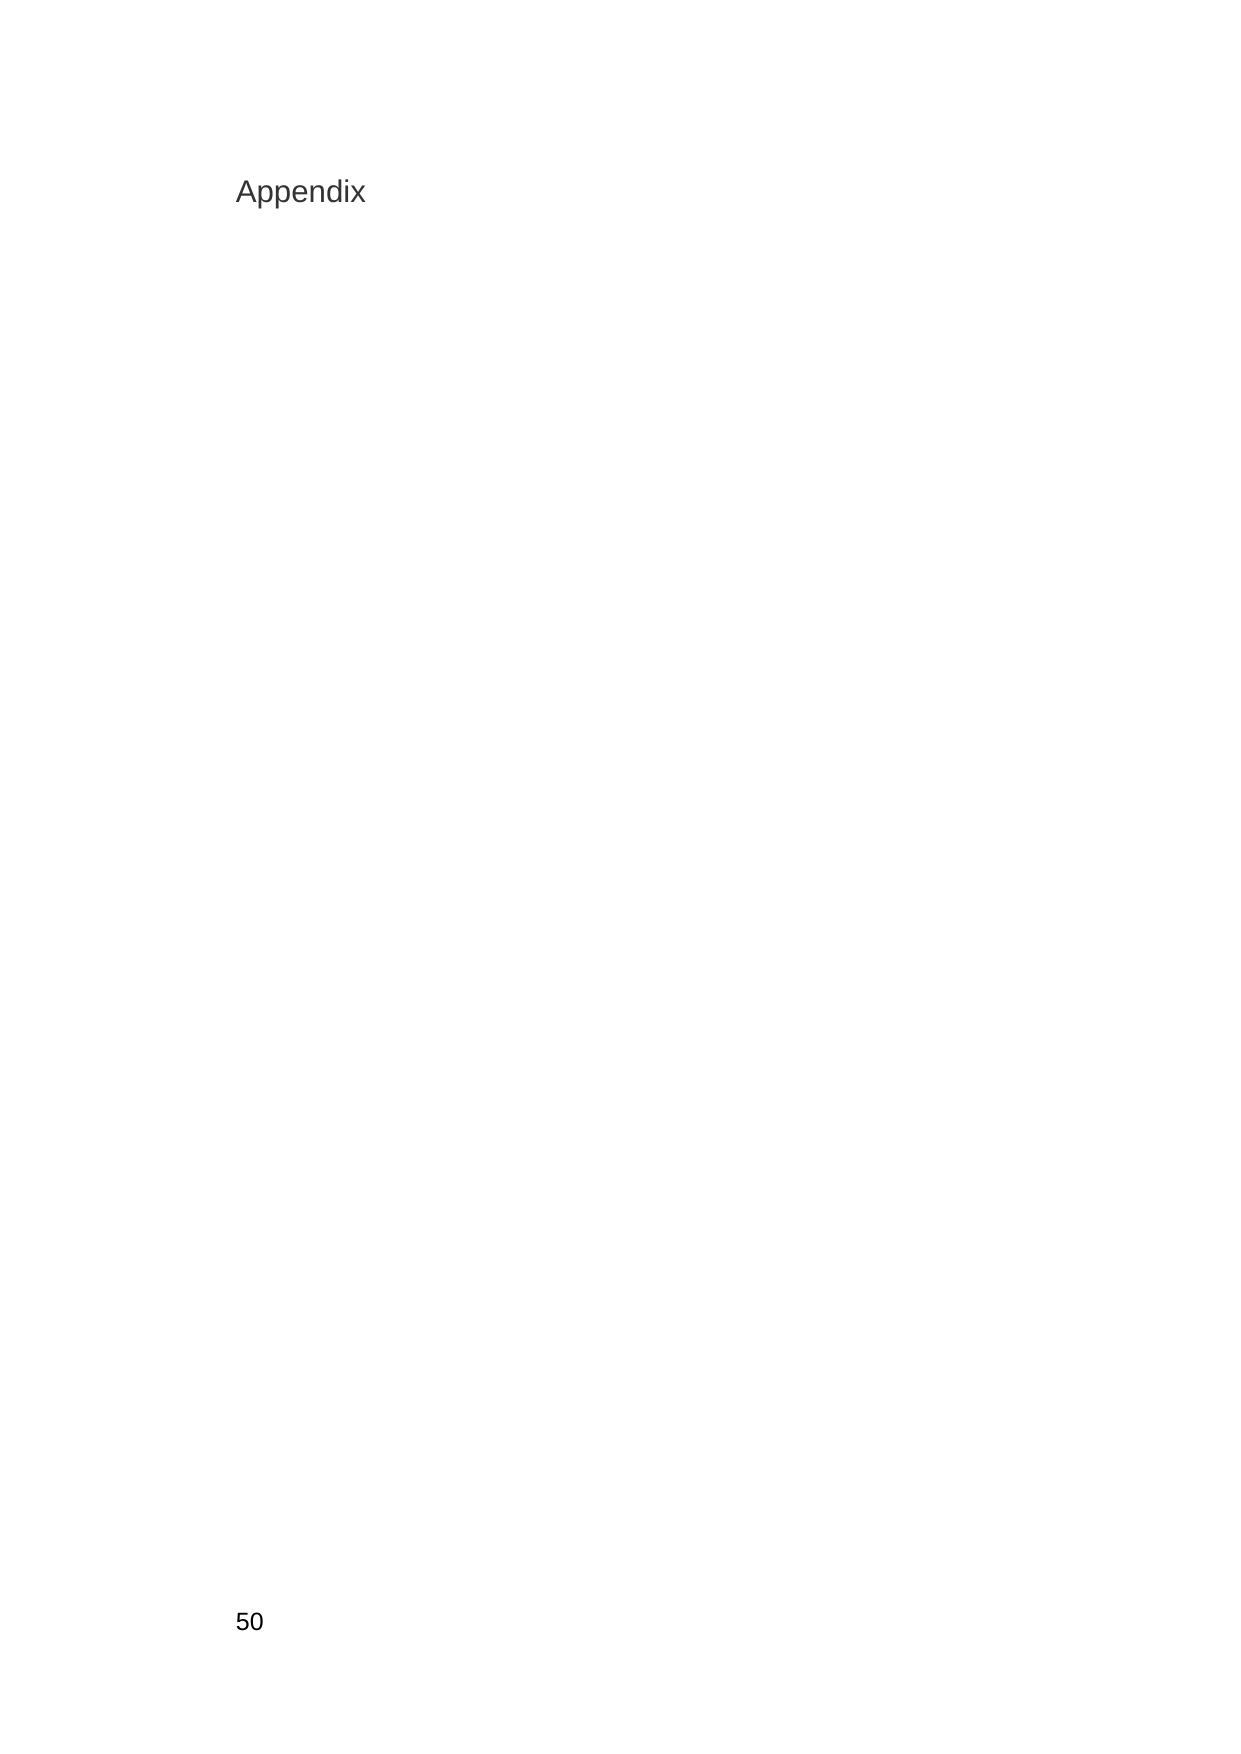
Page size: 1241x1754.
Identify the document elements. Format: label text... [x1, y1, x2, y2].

subtitle Appendix [236, 173, 1122, 208]
